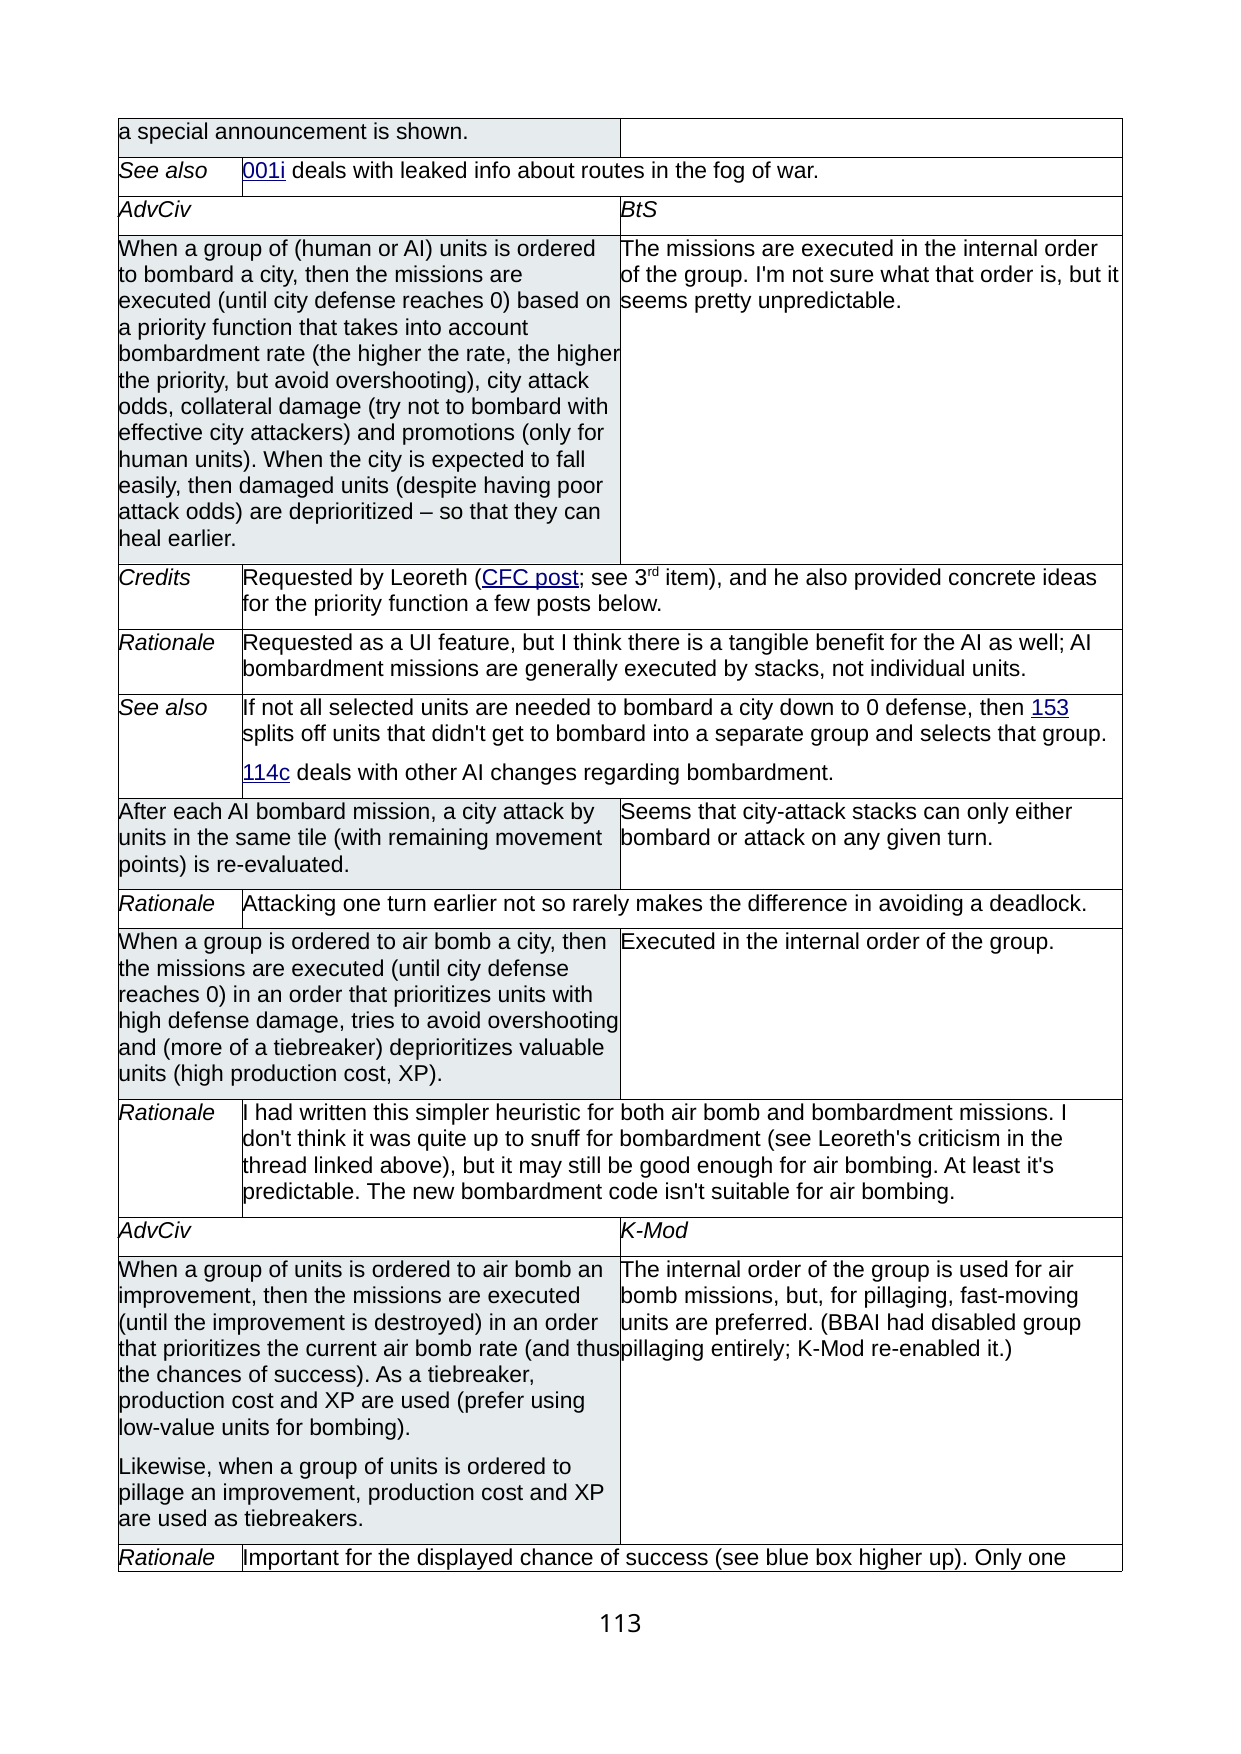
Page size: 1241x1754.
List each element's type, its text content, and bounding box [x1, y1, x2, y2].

table_cell Attacking one turn earlier not so rarely makes the difference in avoiding a deadlock. [243, 890, 1122, 928]
table_cell Requested as a UI feature, but I think there is a tangible benefit for the AI as well; AI bombardment missions are generally executed by stacks, not individual units. [243, 630, 1122, 694]
table_cell The missions are executed in the internal order of the group. I'm not sure what that order is, but it seems pretty unpredictable. [621, 236, 1122, 563]
table_cell When a group of units is ordered to air bomb an improvement, then the missions are executed (until the improvement is destroyed) in an order that prioritizes the current air bomb rate (and thus the chances of success). As a tiebreaker, production cost and XP are used (prefer using low-value units for bombing). Likewise, when a group of units is ordered to pillage an improvement, production cost and XP are used as tiebreakers. [119, 1257, 620, 1544]
table_cell a special announcement is shown. [119, 119, 620, 157]
table_cell Seems that city-attack stacks can only either bombard or attack on any given turn. [621, 799, 1122, 889]
table_cell Rationale [119, 1545, 242, 1571]
table_cell BtS [621, 197, 1122, 235]
table_cell After each AI bombard mission, a city attack by units in the same tile (with remaining movement points) is re-evaluated. [119, 799, 620, 889]
table_cell The internal order of the group is used for air bomb missions, but, for pillaging, fast-moving units are preferred. (BBAI had disabled group pillaging entirely; K-Mod re-enabled it.) [621, 1257, 1122, 1544]
table_cell 001i deals with leaked info about routes in the fog of war. [243, 158, 1122, 196]
table_cell AdvCiv [119, 1218, 620, 1256]
table_cell Rationale [119, 1100, 242, 1217]
table_cell See also [119, 158, 242, 196]
table_cell Rationale [119, 890, 242, 928]
table_cell Executed in the internal order of the group. [621, 929, 1122, 1099]
table_cell Requested by Leoreth (CFC post; see 3rd item), and he also provided concrete ideas for the priority function a few posts below. [243, 565, 1122, 629]
table_cell [621, 119, 1122, 157]
table_cell If not all selected units are needed to bombard a city down to 0 defense, then 153 splits off units that didn't get to bombard into a separate group and selects that group. 114c deals with other AI changes regarding bombardment. [243, 695, 1122, 798]
table_cell When a group of (human or AI) units is ordered to bombard a city, then the missions are executed (until city defense reaches 0) based on a priority function that takes into account bombardment rate (the higher the rate, the higher the priority, but avoid overshooting), city attack odds, collateral damage (try not to bombard with effective city attackers) and promotions (only for human units). When the city is expected to fall easily, then damaged units (despite having poor attack odds) are deprioritized – so that they can heal earlier. [119, 236, 620, 563]
table_cell K-Mod [621, 1218, 1122, 1256]
table_cell AdvCiv [119, 197, 620, 235]
table_cell When a group is ordered to air bomb a city, then the missions are executed (until city defense reaches 0) in an order that prioritizes units with high defense damage, tries to avoid overshooting and (more of a tiebreaker) deprioritizes valuable units (high production cost, XP). [119, 929, 620, 1099]
table_cell Rationale [119, 630, 242, 694]
table_cell Credits [119, 565, 242, 629]
table_cell See also [119, 695, 242, 798]
table_cell Important for the displayed chance of success (see blue box higher up). Only one [243, 1545, 1122, 1571]
table_cell I had written this simpler heuristic for both air bomb and bombardment missions. I don't think it was quite up to snuff for bombardment (see Leoreth's criticism in the thread linked above), but it may still be good enough for air bombing. At least it's predictable. The new bombardment code isn't suitable for air bombing. [243, 1100, 1122, 1217]
